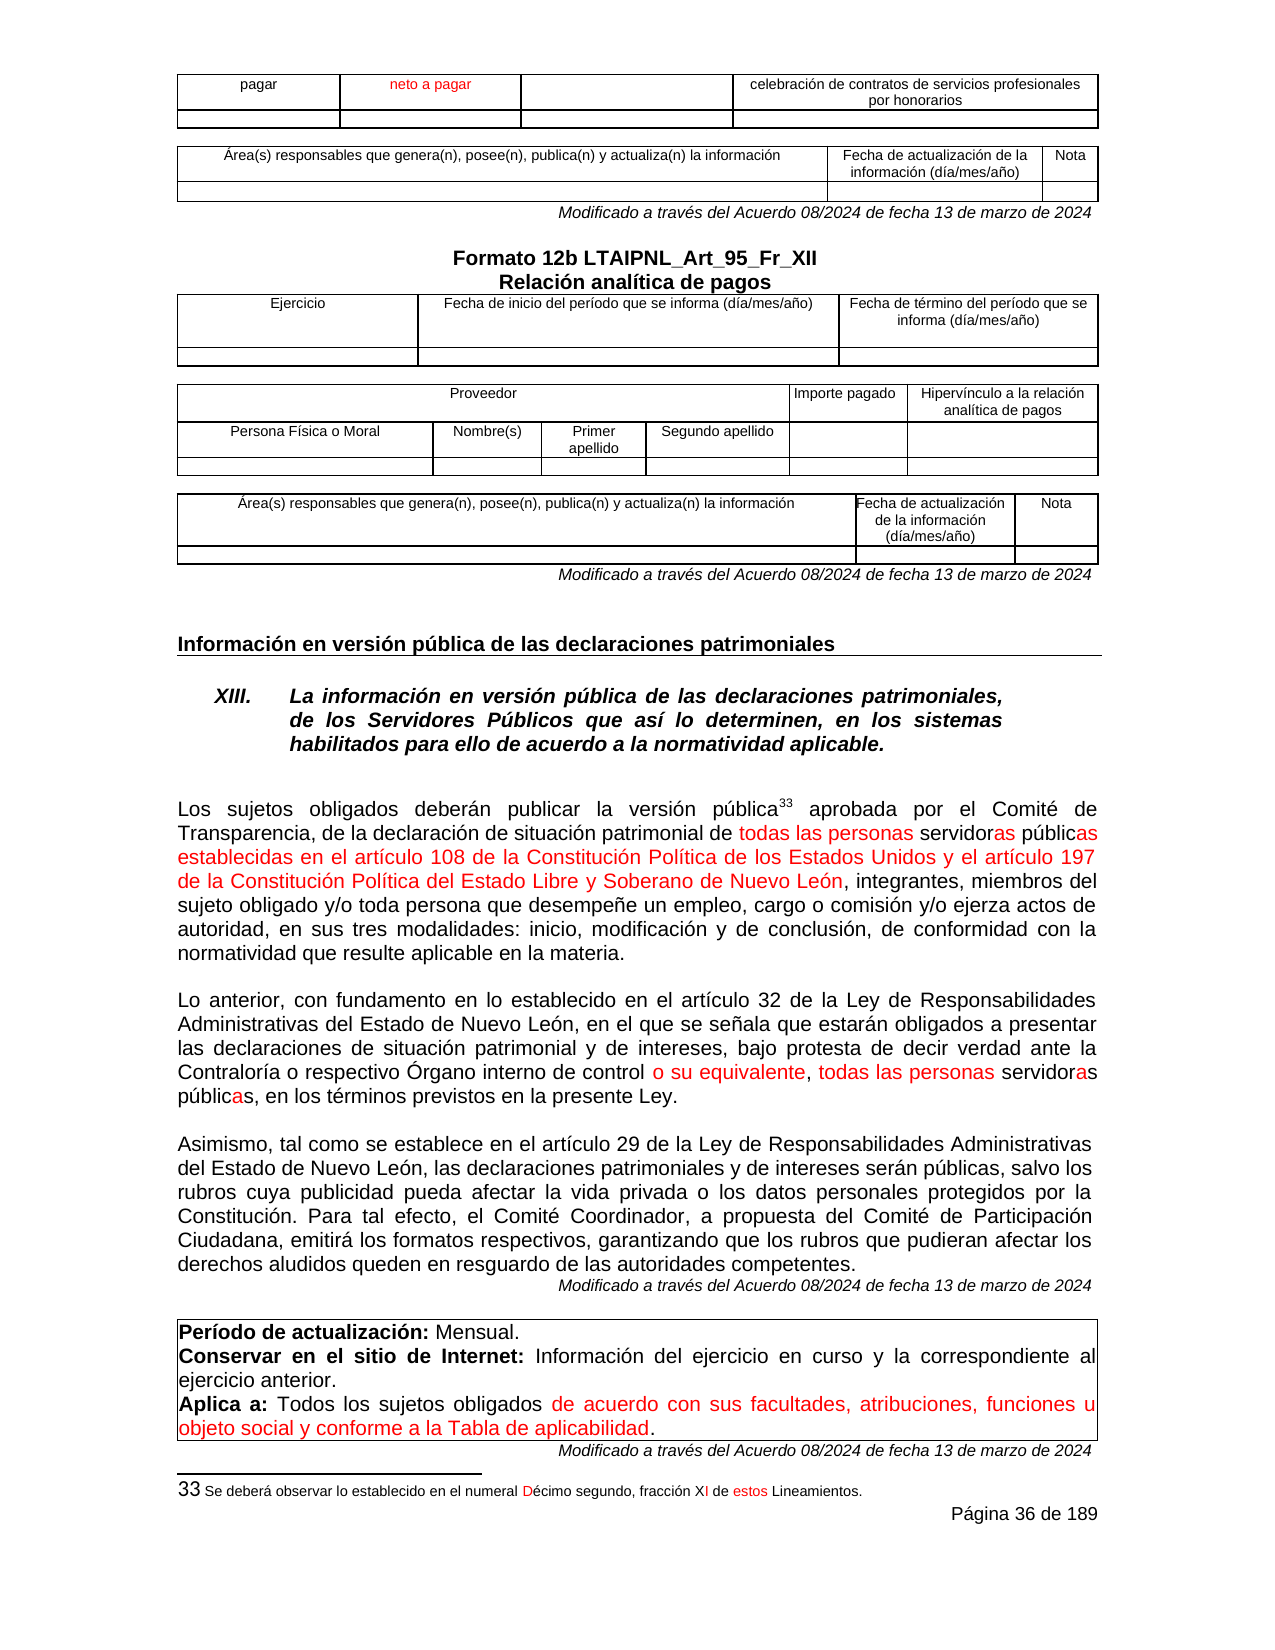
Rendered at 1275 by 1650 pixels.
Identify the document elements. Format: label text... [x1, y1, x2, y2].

table_header pagar [178, 75, 339, 109]
table_cell [828, 182, 1042, 201]
table_cell [790, 423, 907, 456]
table_cell [178, 182, 827, 201]
table_cell Segundo apellido [647, 423, 789, 456]
text Asimismo, tal como se establece en el artículo 29 de la Ley de Responsabilidades Administrativas del Estado de Nuevo León, las declaraciones patrimoniales y de intereses serán públicas, salvo los rubros cuya publicidad pueda afectar la vida privada o los datos personales protegidos por la Constitución. Para tal efecto, el Comité Coordinador, a propuesta del Comité de Participación Ciudadana, emitirá los formatos respectivos, garantizando que los rubros que pudieran afectar los derechos aludidos queden en resguardo de las autoridades competentes. [177, 1132, 1093, 1276]
table_cell Persona Física o Moral [178, 423, 432, 456]
table_header Área(s) responsables que genera(n), posee(n), publica(n) y actualiza(n) la información [178, 147, 827, 181]
table_cell [734, 111, 1097, 127]
table_header Fecha de actualización de la información (día/mes/año) [857, 495, 1014, 545]
table_header neto a pagar [341, 75, 520, 109]
table_cell [434, 458, 541, 475]
table_cell [341, 111, 520, 127]
text Lo anterior, con fundamento en lo establecido en el artículo 32 de la Ley de Responsabilidades Administrativas del Estado de Nuevo León, en el que se señala que estarán obligados a presentar las declaraciones de situación patrimonial y de intereses, bajo protesta de decir verdad ante la Contraloría o respectivo Órgano interno de control o su equivalente, todas las personas servidoras públicas, en los términos previstos en la presente Ley. [177, 988, 1098, 1108]
table_header Nota [1043, 147, 1097, 181]
table_cell [178, 348, 417, 365]
table_header Ejercicio [178, 295, 417, 347]
table_cell [647, 458, 789, 475]
table_header Importe pagado [790, 385, 907, 421]
text Información en versión pública de las declaraciones patrimoniales [177, 632, 1098, 655]
table_cell [840, 329, 1097, 347]
list Se deberá observar lo establecido en el numeral Décimo segundo, fracción XI de estos Lineamientos. [177, 1474, 1098, 1502]
text Modificado a través del Acuerdo 08/2024 de fecha 13 de marzo de 2024 [177, 1441, 1098, 1460]
table_header Área(s) responsables que genera(n), posee(n), publica(n) y actualiza(n) la información [178, 495, 855, 545]
table_cell [419, 348, 838, 365]
text Conservar en el sitio de Internet: Información del ejercicio en curso y la correspondiente al ejercicio anterior. [178, 1343, 1097, 1391]
table_cell Nombre(s) [434, 423, 541, 456]
table_cell [1016, 547, 1097, 563]
table_cell [178, 111, 339, 127]
table_cell [522, 111, 732, 127]
table_header Proveedor [178, 385, 789, 421]
table_cell Primer apellido [542, 423, 645, 456]
table_cell [178, 547, 855, 563]
text Formato 12b LTAIPNL_Art_95_Fr_XII [177, 246, 1093, 269]
table_header Fecha de actualización de la información (día/mes/año) [828, 147, 1042, 181]
table_cell [790, 458, 907, 475]
table_cell [1043, 182, 1097, 201]
table_cell [178, 458, 432, 475]
text Modificado a través del Acuerdo 08/2024 de fecha 13 de marzo de 2024 [177, 202, 1098, 222]
table_header Fecha de inicio del período que se informa (día/mes/año) [419, 295, 838, 328]
text Los sujetos obligados deberán publicar la versión pública aprobada por el Comité de Transparencia, de la declaración de situación patrimonial de todas las personas servidoras públicas establecidas en el artículo 108 de la Constitución Política de los Estados Unidos y el artículo 197 de la Constitución Política del Estado Libre y Soberano de Nuevo León, integrantes, miembros del sujeto obligado y/o toda persona que desempeñe un empleo, cargo o comisión y/o ejerza actos de autoridad, en sus tres modalidades: inicio, modificación y de conclusión, de conformidad con la normatividad que resulte aplicable en la materia. [177, 797, 1098, 964]
text Relación analítica de pagos [177, 269, 1093, 293]
text XIII. La información en versión pública de las declaraciones patrimoniales, de los Servidores Públicos que así lo determinen, en los sistemas habilitados para ello de acuerdo a la normatividad aplicable. [214, 684, 1006, 756]
table_cell [542, 458, 645, 475]
table_cell [419, 329, 838, 347]
table_header Nota [1016, 495, 1097, 545]
table_cell [857, 547, 1014, 563]
text Período de actualización: Mensual. [178, 1320, 1097, 1343]
table_header [522, 75, 732, 109]
text Modificado a través del Acuerdo 08/2024 de fecha 13 de marzo de 2024 [177, 565, 1098, 584]
table_cell [908, 423, 1097, 456]
table_cell [908, 458, 1097, 475]
table_cell [840, 348, 1097, 365]
table_header Fecha de término del período que se informa (día/mes/año) [840, 295, 1097, 328]
table_header celebración de contratos de servicios profesionales por honorarios [734, 75, 1097, 109]
table_header Hipervínculo a la relación analítica de pagos [908, 385, 1097, 421]
text Modificado a través del Acuerdo 08/2024 de fecha 13 de marzo de 2024 [177, 1276, 1098, 1295]
text Aplica a: Todos los sujetos obligados de acuerdo con sus facultades, atribuciones, funciones u objeto social y conforme a la Tabla de aplicabilidad. [178, 1391, 1097, 1440]
